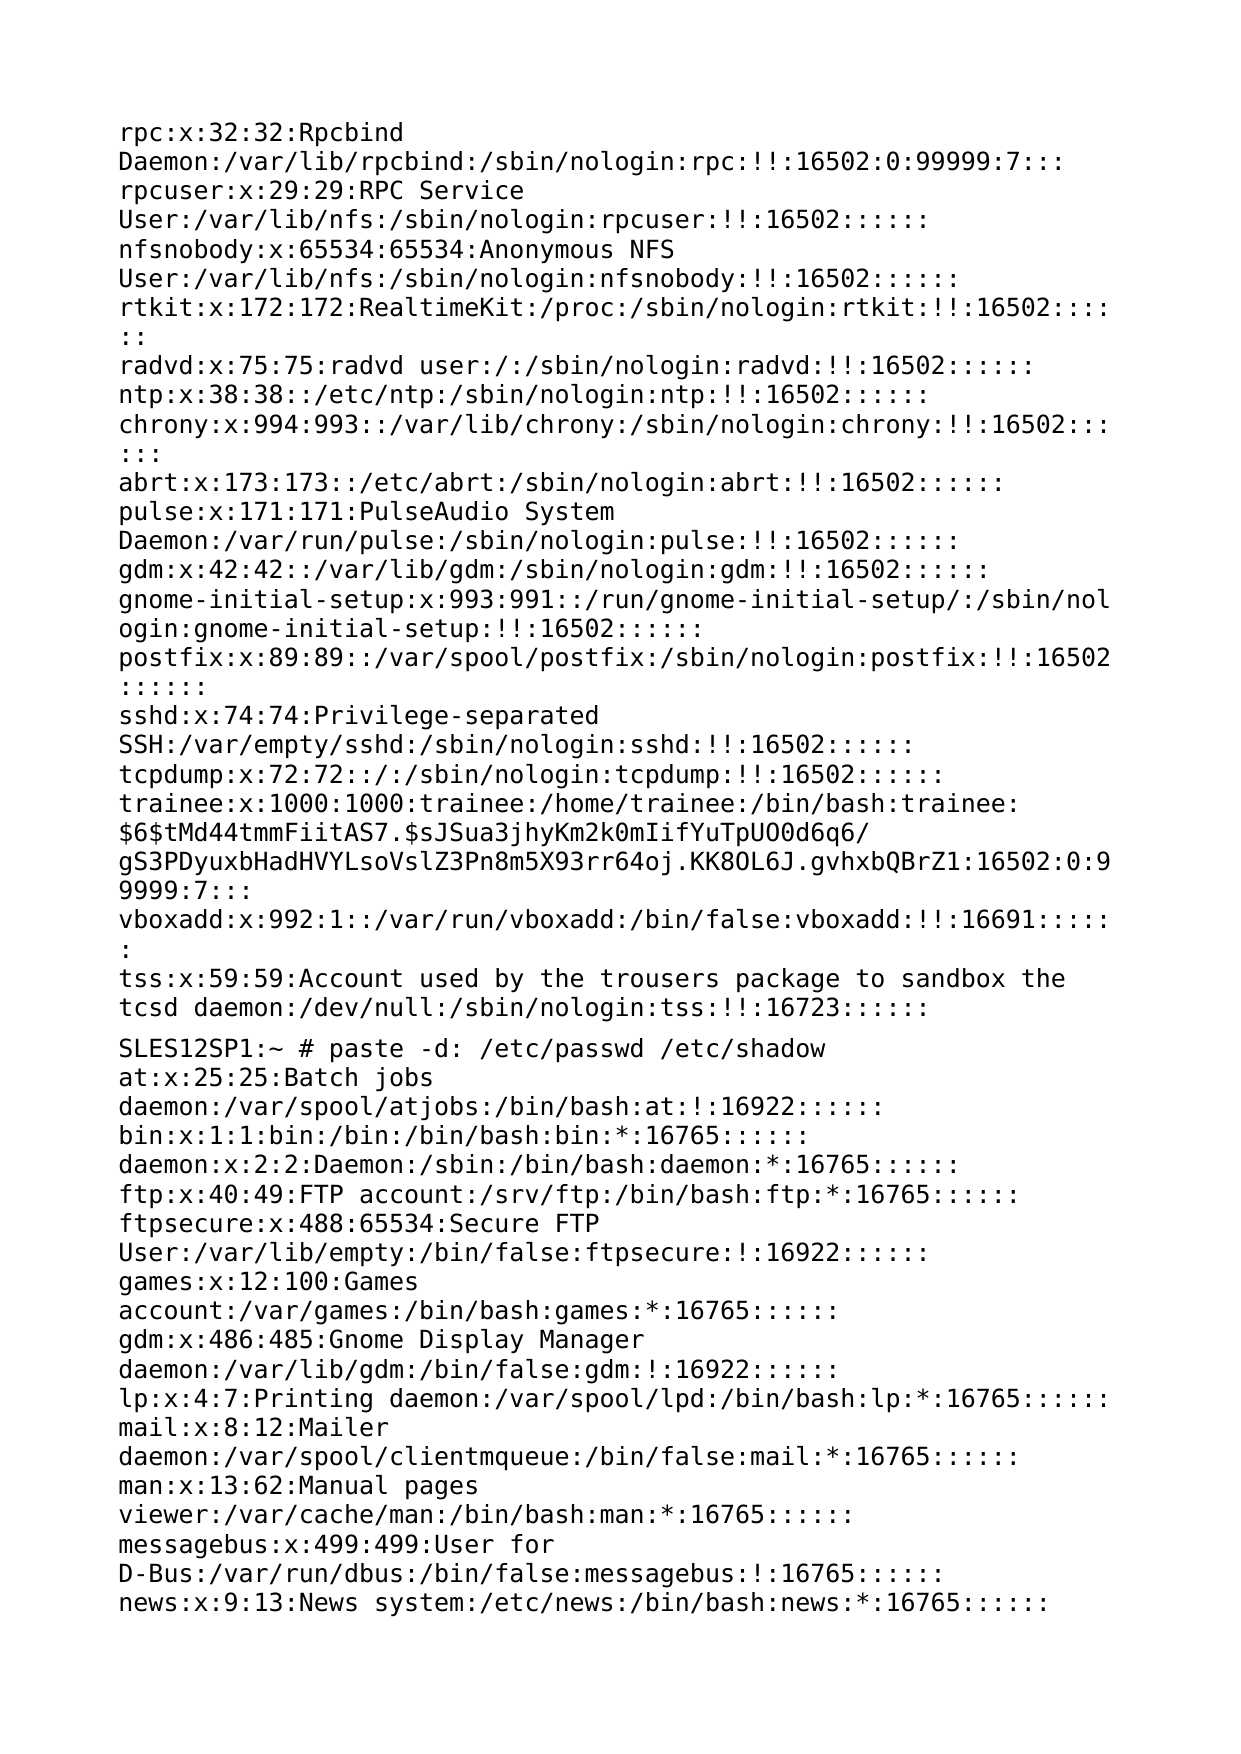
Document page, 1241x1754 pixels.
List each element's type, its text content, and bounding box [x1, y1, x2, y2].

text SLES12SP1:~ # paste -d: /etc/passwd /etc/shadow at:x:25:25:Batch jobs daemon:/var/spool/atjobs:/bin/bash:at:!:16922:::::: bin:x:1:1:bin:/bin:/bin/bash:bin:*:16765:::::: daemon:x:2:2:Daemon:/sbin:/bin/bash:daemon:*:16765:::::: ftp:x:40:49:FTP account:/srv/ftp:/bin/bash:ftp:*:16765:::::: ftpsecure:x:488:65534:Secure FTP User:/var/lib/empty:/bin/false:ftpsecure:!:16922:::::: games:x:12:100:Games account:/var/games:/bin/bash:games:*:16765:::::: gdm:x:486:485:Gnome Display Manager daemon:/var/lib/gdm:/bin/false:gdm:!:16922:::::: lp:x:4:7:Printing daemon:/var/spool/lpd:/bin/bash:lp:*:16765:::::: mail:x:8:12:Mailer daemon:/var/spool/clientmqueue:/bin/false:mail:*:16765:::::: man:x:13:62:Manual pages viewer:/var/cache/man:/bin/bash:man:*:16765:::::: messagebus:x:499:499:User for D-Bus:/var/run/dbus:/bin/false:messagebus:!:16765:::::: news:x:9:13:News system:/etc/news:/bin/bash:news:*:16765:::::: [118, 1034, 1122, 1617]
text rpc:x:32:32:Rpcbind Daemon:/var/lib/rpcbind:/sbin/nologin:rpc:!!:16502:0:99999:7::: rpcuser:x:29:29:RPC Service User:/var/lib/nfs:/sbin/nologin:rpcuser:!!:16502:::::: nfsnobody:x:65534:65534:Anonymous NFS User:/var/lib/nfs:/sbin/nologin:nfsnobody:!!:16502:::::: rtkit:x:172:172:RealtimeKit:/proc:/sbin/nologin:rtkit:!!:16502:::::: radvd:x:75:75:radvd user:/:/sbin/nologin:radvd:!!:16502:::::: ntp:x:38:38::/etc/ntp:/sbin/nologin:ntp:!!:16502:::::: chrony:x:994:993::/var/lib/chrony:/sbin/nologin:chrony:!!:16502:::::: abrt:x:173:173::/etc/abrt:/sbin/nologin:abrt:!!:16502:::::: pulse:x:171:171:PulseAudio System Daemon:/var/run/pulse:/sbin/nologin:pulse:!!:16502:::::: gdm:x:42:42::/var/lib/gdm:/sbin/nologin:gdm:!!:16502:::::: gnome-initial-setup:x:993:991::/run/gnome-initial-setup/:/sbin/nologin:gnome-initial-setup:!!:16502:::::: postfix:x:89:89::/var/spool/postfix:/sbin/nologin:postfix:!!:16502:::::: sshd:x:74:74:Privilege-separated SSH:/var/empty/sshd:/sbin/nologin:sshd:!!:16502:::::: tcpdump:x:72:72::/:/sbin/nologin:tcpdump:!!:16502:::::: trainee:x:1000:1000:trainee:/home/trainee:/bin/bash:trainee:$6$tMd44tmmFiitAS7.$sJSua3jhyKm2k0mIifYuTpUO0d6q6/gS3PDyuxbHadHVYLsoVslZ3Pn8m5X93rr64oj.KK8OL6J.gvhxbQBrZ1:16502:0:99999:7::: vboxadd:x:992:1::/var/run/vboxadd:/bin/false:vboxadd:!!:16691:::::: tss:x:59:59:Account used by the trousers package to sandbox the tcsd daemon:/dev/null:/sbin/nologin:tss:!!:16723:::::: [118, 118, 1122, 1022]
